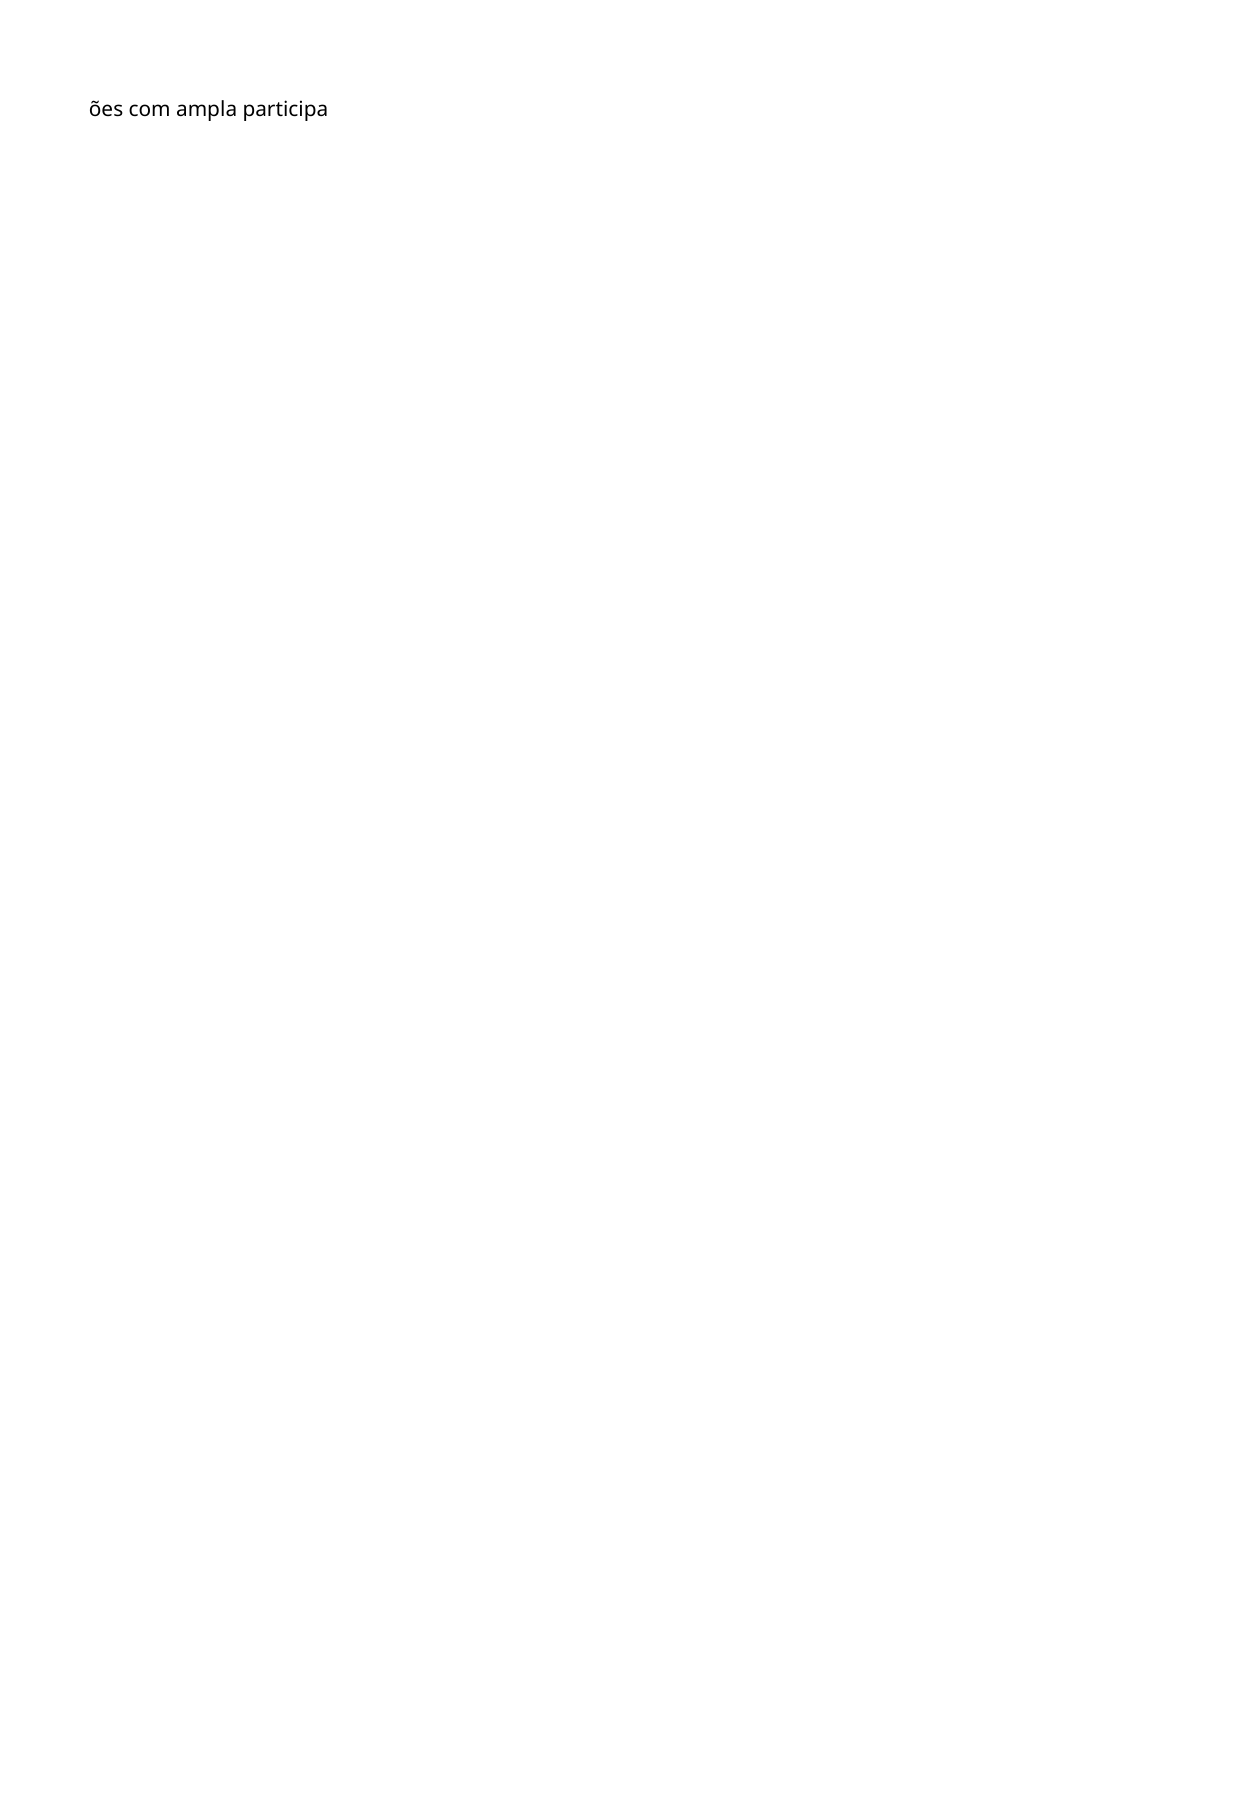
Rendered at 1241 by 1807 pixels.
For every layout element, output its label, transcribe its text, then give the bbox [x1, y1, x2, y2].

text ões com ampla participa [89, 94, 1158, 122]
